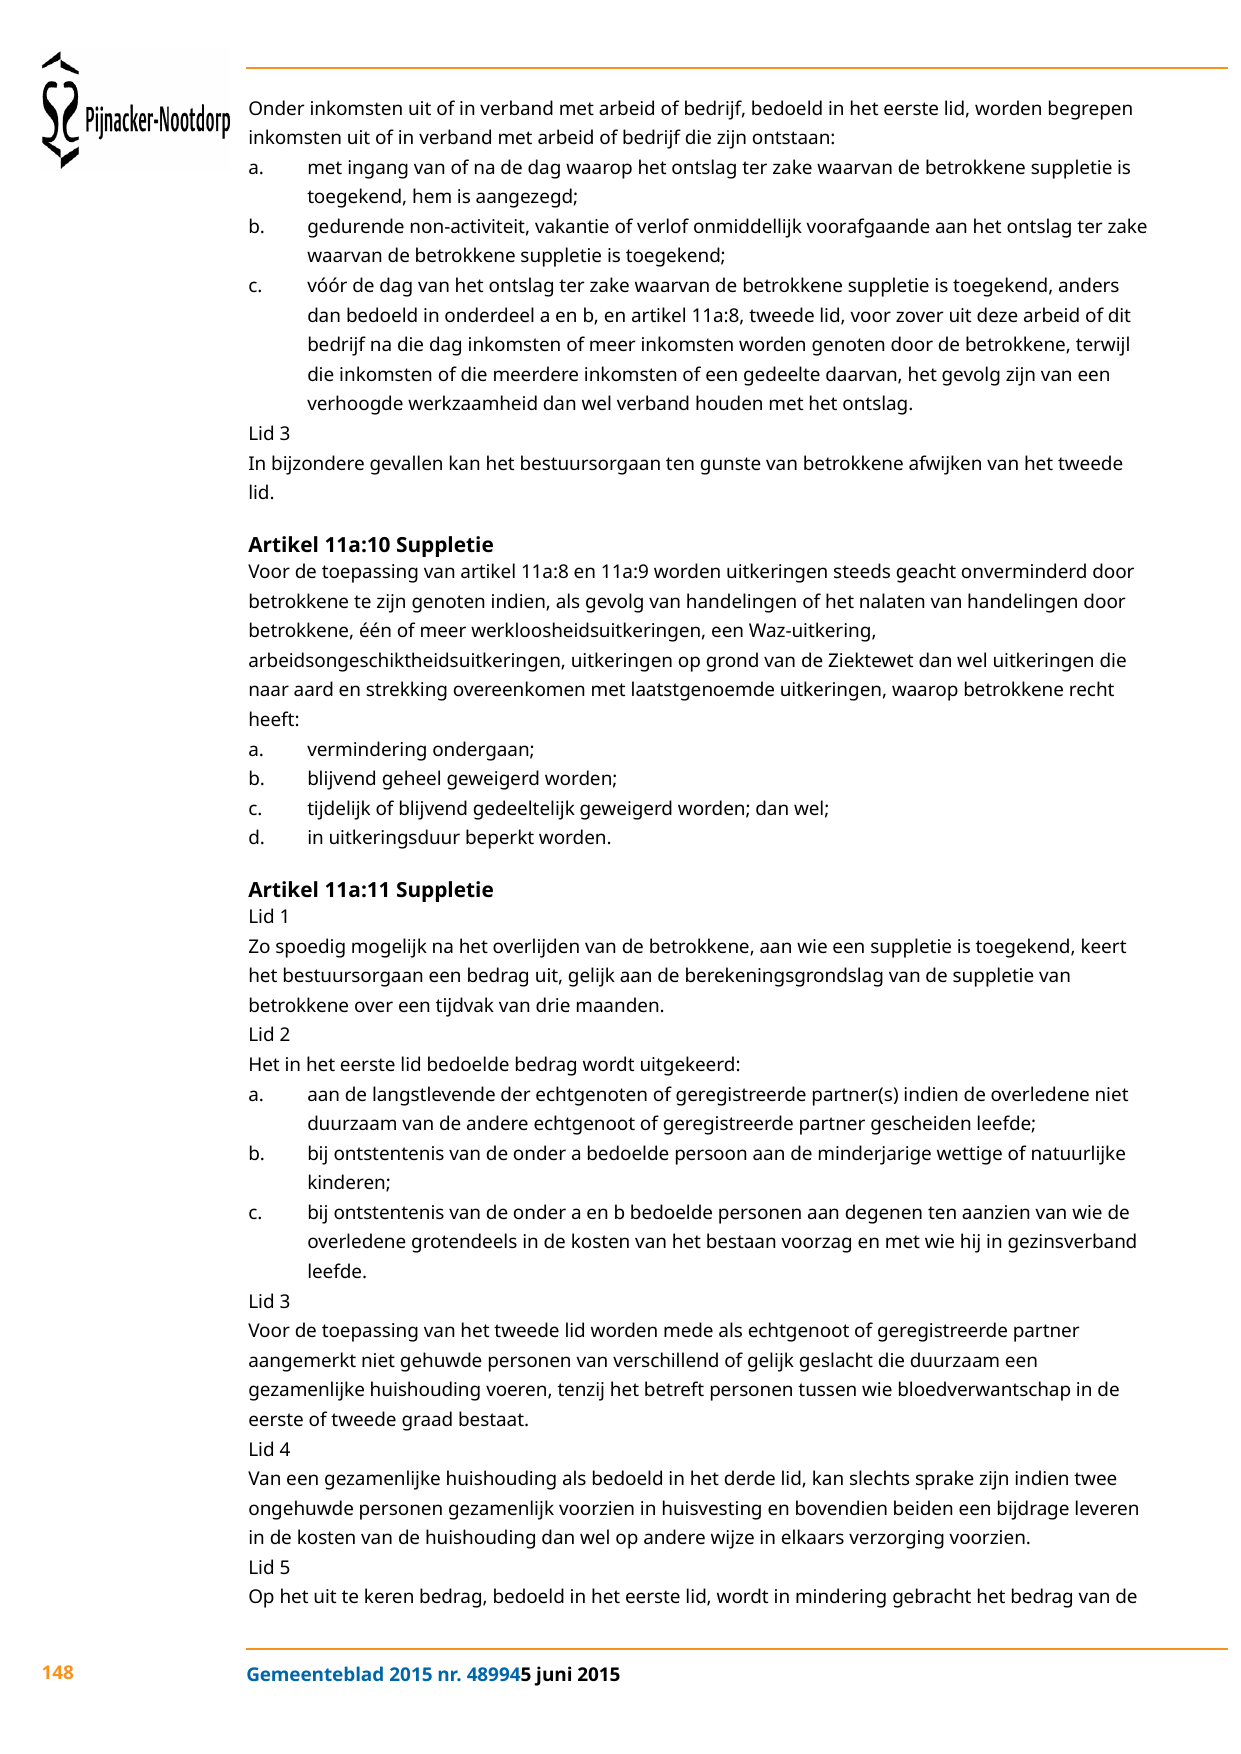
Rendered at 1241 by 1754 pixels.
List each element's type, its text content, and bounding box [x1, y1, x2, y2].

text Lid 3 [248, 1288, 1152, 1314]
text Voor de toepassing van het tweede lid worden mede als echtgenoot of geregistreerde partner aangemerkt niet gehuwde personen van verschillend of gelijk geslacht die duurzaam een gezamenlijke huishouding voeren, tenzij het betreft personen tussen wie bloedverwantschap in de eerste of tweede graad bestaat. [248, 1317, 1152, 1432]
list aan de langstlevende der echtgenoten of geregistreerde partner(s) indien de overledene niet duurzaam van de andere echtgenoot of geregistreerde partner gescheiden leefde; [248, 1081, 1152, 1136]
list vóór de dag van het ontslag ter zake waarvan de betrokkene suppletie is toegekend, anders dan bedoeld in onderdeel a en b, en artikel 11a:8, tweede lid, voor zover uit deze arbeid of dit bedrijf na die dag inkomsten of meer inkomsten worden genoten door de betrokkene, terwijl die inkomsten of die meerdere inkomsten of een gedeelte daarvan, het gevolg zijn van een verhoogde werkzaamheid dan wel verband houden met het ontslag. [248, 272, 1152, 416]
text Lid 1 [248, 903, 1152, 929]
text Artikel 11a:10 Suppletie [248, 530, 1152, 558]
list met ingang van of na de dag waarop het ontslag ter zake waarvan de betrokkene suppletie is toegekend, hem is aangezegd; [248, 154, 1152, 209]
text Lid 3 [248, 420, 1152, 446]
list bij ontstentenis van de onder a bedoelde persoon aan de minderjarige wettige of natuurlijke kinderen; [248, 1140, 1152, 1195]
list in uitkeringsduur beperkt worden. [248, 824, 1152, 850]
picture [41, 47, 231, 172]
text Lid 4 [248, 1436, 1152, 1462]
text Lid 5 [248, 1554, 1152, 1580]
text Onder inkomsten uit of in verband met arbeid of bedrijf, bedoeld in het eerste lid, worden begrepen inkomsten uit of in verband met arbeid of bedrijf die zijn ontstaan: [248, 95, 1152, 150]
list vermindering ondergaan; [248, 736, 1152, 761]
list blijvend geheel geweigerd worden; [248, 765, 1152, 791]
text Artikel 11a:11 Suppletie [248, 875, 1152, 903]
text Voor de toepassing van artikel 11a:8 en 11a:9 worden uitkeringen steeds geacht onverminderd door betrokkene te zijn genoten indien, als gevolg van handelingen of het nalaten van handelingen door betrokkene, één of meer werkloosheidsuitkeringen, een Waz-uitkering, arbeidsongeschiktheidsuitkeringen, uitkeringen op grond van de Ziektewet dan wel uitkeringen die naar aard en strekking overeenkomen met laatstgenoemde uitkeringen, waarop betrokkene recht heeft: [248, 558, 1152, 732]
text In bijzondere gevallen kan het bestuursorgaan ten gunste van betrokkene afwijken van het tweede lid. [248, 450, 1152, 505]
text Lid 2 [248, 1022, 1152, 1047]
list bij ontstentenis van de onder a en b bedoelde personen aan degenen ten aanzien van wie de overledene grotendeels in de kosten van het bestaan voorzag en met wie hij in gezinsverband leefde. [248, 1199, 1152, 1284]
list tijdelijk of blijvend gedeeltelijk geweigerd worden; dan wel; [248, 795, 1152, 821]
text Van een gezamenlijke huishouding als bedoeld in het derde lid, kan slechts sprake zijn indien twee ongehuwde personen gezamenlijk voorzien in huisvesting en bovendien beiden een bijdrage leveren in de kosten van de huishouding dan wel op andere wijze in elkaars verzorging voorzien. [248, 1465, 1152, 1550]
list gedurende non-activiteit, vakantie of verlof onmiddellijk voorafgaande aan het ontslag ter zake waarvan de betrokkene suppletie is toegekend; [248, 213, 1152, 268]
text Het in het eerste lid bedoelde bedrag wordt uitgekeerd: [248, 1051, 1152, 1077]
text Op het uit te keren bedrag, bedoeld in het eerste lid, wordt in mindering gebracht het bedrag van de [248, 1584, 1152, 1609]
text Zo spoedig mogelijk na het overlijden van de betrokkene, aan wie een suppletie is toegekend, keert het bestuursorgaan een bedrag uit, gelijk aan de berekeningsgrondslag van de suppletie van betrokkene over een tijdvak van drie maanden. [248, 933, 1152, 1018]
